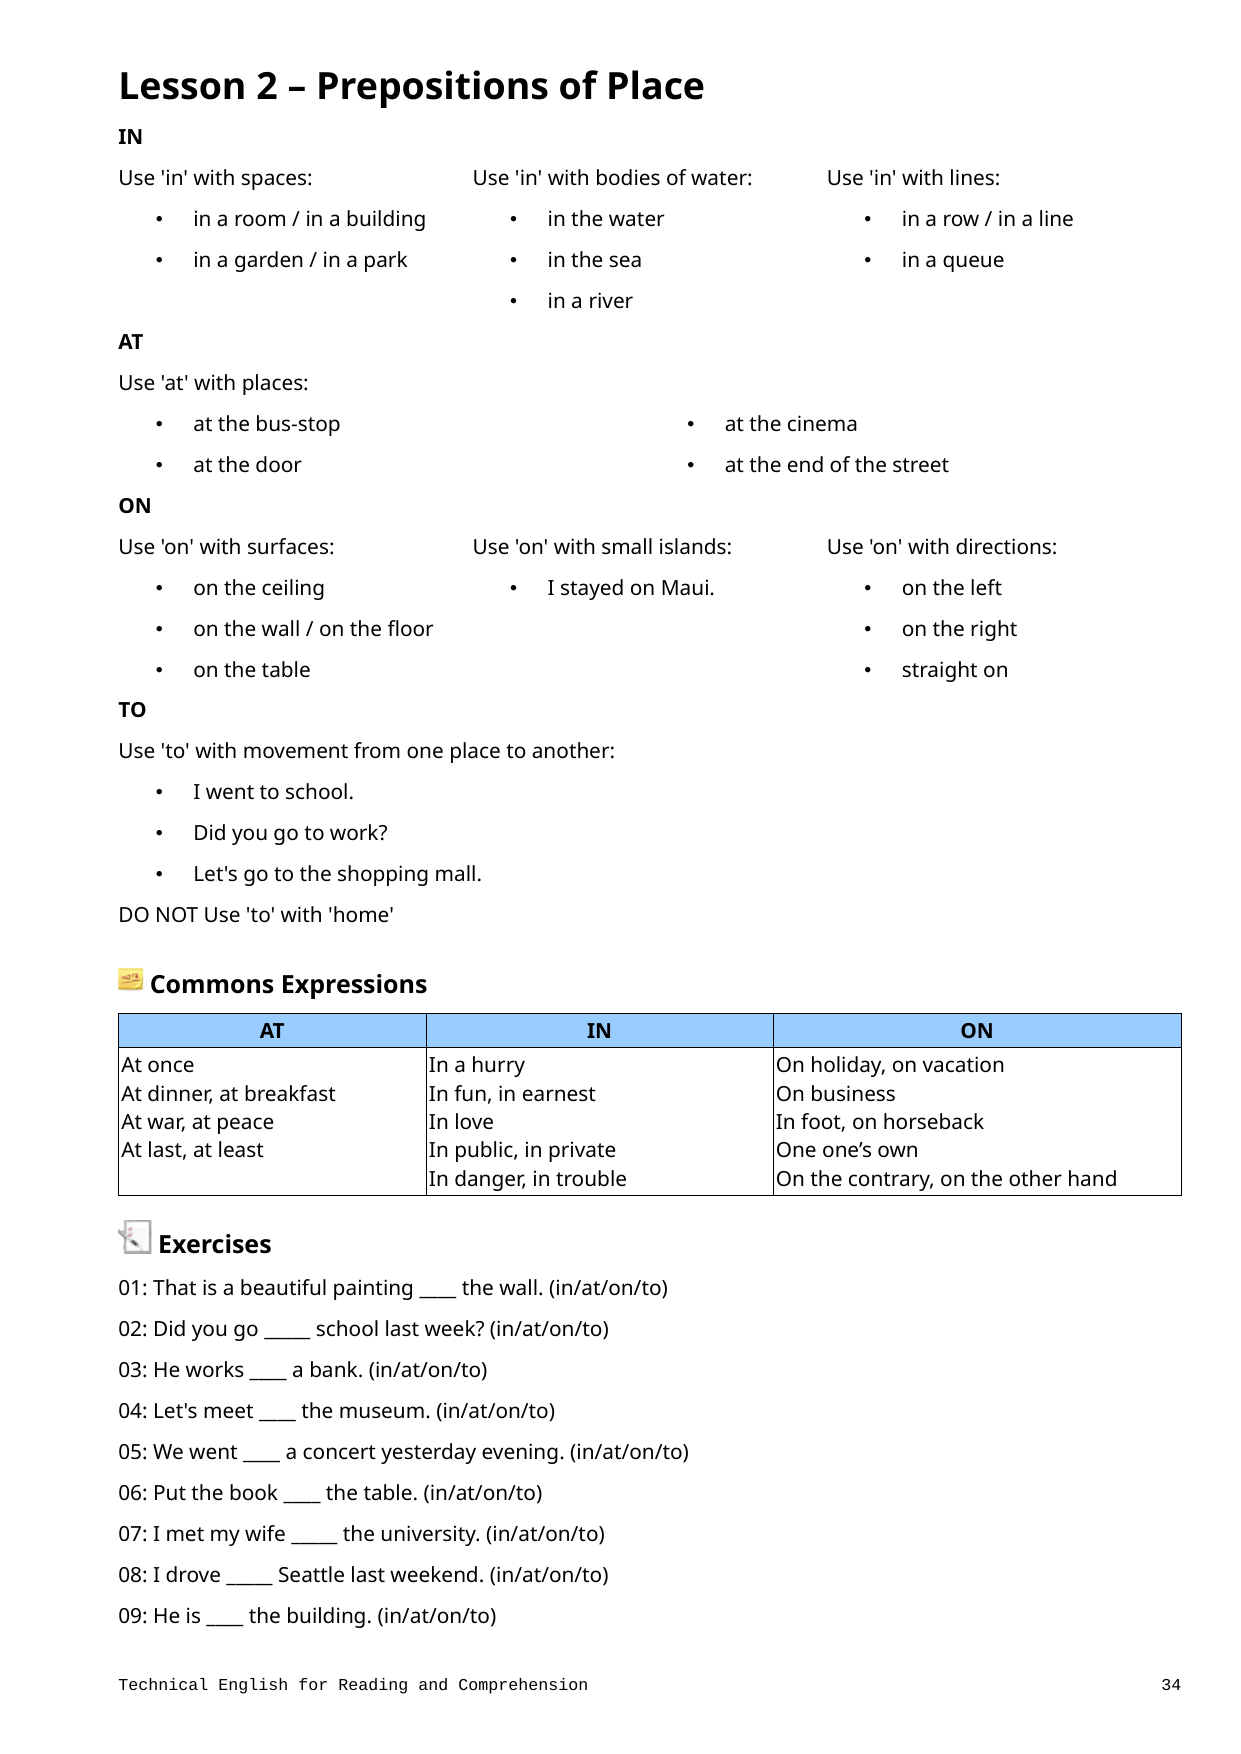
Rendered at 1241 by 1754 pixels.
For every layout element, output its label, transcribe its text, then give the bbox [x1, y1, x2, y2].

text AT [118, 327, 1181, 356]
text Use 'in' with bodies of water: [472, 163, 827, 192]
table_cell At once At dinner, at breakfast At war, at peace At last, at least [119, 1048, 426, 1195]
list on the table [156, 655, 472, 683]
subtitle Exercises [118, 1220, 1181, 1261]
text Use 'in' with lines: [827, 163, 1181, 192]
text Use 'on' with directions: [827, 532, 1181, 560]
text 02: Did you go _____ school last week? (in/at/on/to) [118, 1314, 1181, 1343]
text 01: That is a beautiful painting ____ the wall. (in/at/on/to) [118, 1273, 1181, 1302]
text 03: He works ____ a bank. (in/at/on/to) [118, 1355, 1181, 1384]
list in a river [510, 286, 827, 315]
list in a garden / in a park [156, 245, 472, 274]
list on the ceiling [156, 573, 472, 601]
text Use 'to' with movement from one place to another: [118, 737, 1181, 765]
text 09: He is ____ the building. (in/at/on/to) [118, 1601, 1181, 1629]
list in the water [510, 204, 827, 233]
list Did you go to work? [156, 818, 1181, 847]
text ON [118, 491, 1181, 519]
text 07: I met my wife _____ the university. (in/at/on/to) [118, 1519, 1181, 1548]
text Use 'on' with surfaces: [118, 532, 472, 560]
table_header IN [427, 1014, 773, 1047]
list I stayed on Maui. [510, 573, 827, 601]
list on the right [864, 614, 1181, 642]
list at the end of the street [687, 450, 1181, 478]
table_header AT [119, 1014, 426, 1047]
subtitle Lesson 2 – Prepositions of Place [118, 59, 1181, 110]
text 08: I drove _____ Seattle last weekend. (in/at/on/to) [118, 1560, 1181, 1588]
list in a queue [864, 245, 1181, 274]
list Let's go to the shopping mall. [156, 859, 1181, 888]
list in a row / in a line [864, 204, 1181, 233]
text 05: We went ____ a concert yesterday evening. (in/at/on/to) [118, 1437, 1181, 1466]
list I went to school. [156, 777, 1181, 806]
table_cell In a hurry In fun, in earnest In love In public, in private In danger, in trouble [427, 1048, 773, 1195]
list in a room / in a building [156, 204, 472, 233]
list straight on [864, 655, 1181, 683]
list on the left [864, 573, 1181, 601]
subtitle Commons Expressions [118, 966, 1181, 1000]
text Use 'in' with spaces: [118, 163, 472, 192]
list in the sea [510, 245, 827, 274]
list at the cinema [687, 409, 1181, 437]
picture [118, 1220, 152, 1254]
text 06: Put the book ____ the table. (in/at/on/to) [118, 1478, 1181, 1507]
list on the wall / on the floor [156, 614, 472, 642]
text 04: Let's meet ____ the museum. (in/at/on/to) [118, 1396, 1181, 1425]
text DO NOT Use 'to' with 'home' [118, 900, 1181, 929]
text TO [118, 696, 1181, 724]
text Use 'at' with places: [118, 368, 1181, 397]
table_header ON [774, 1014, 1181, 1047]
text Use 'on' with small islands: [472, 532, 827, 560]
text IN [118, 122, 1181, 151]
list at the door [156, 450, 649, 478]
list at the bus-stop [156, 409, 649, 437]
table_cell On holiday, on vacation On business In foot, on horseback One one’s own On the contrary, on the other hand [774, 1048, 1181, 1195]
picture [118, 968, 144, 993]
